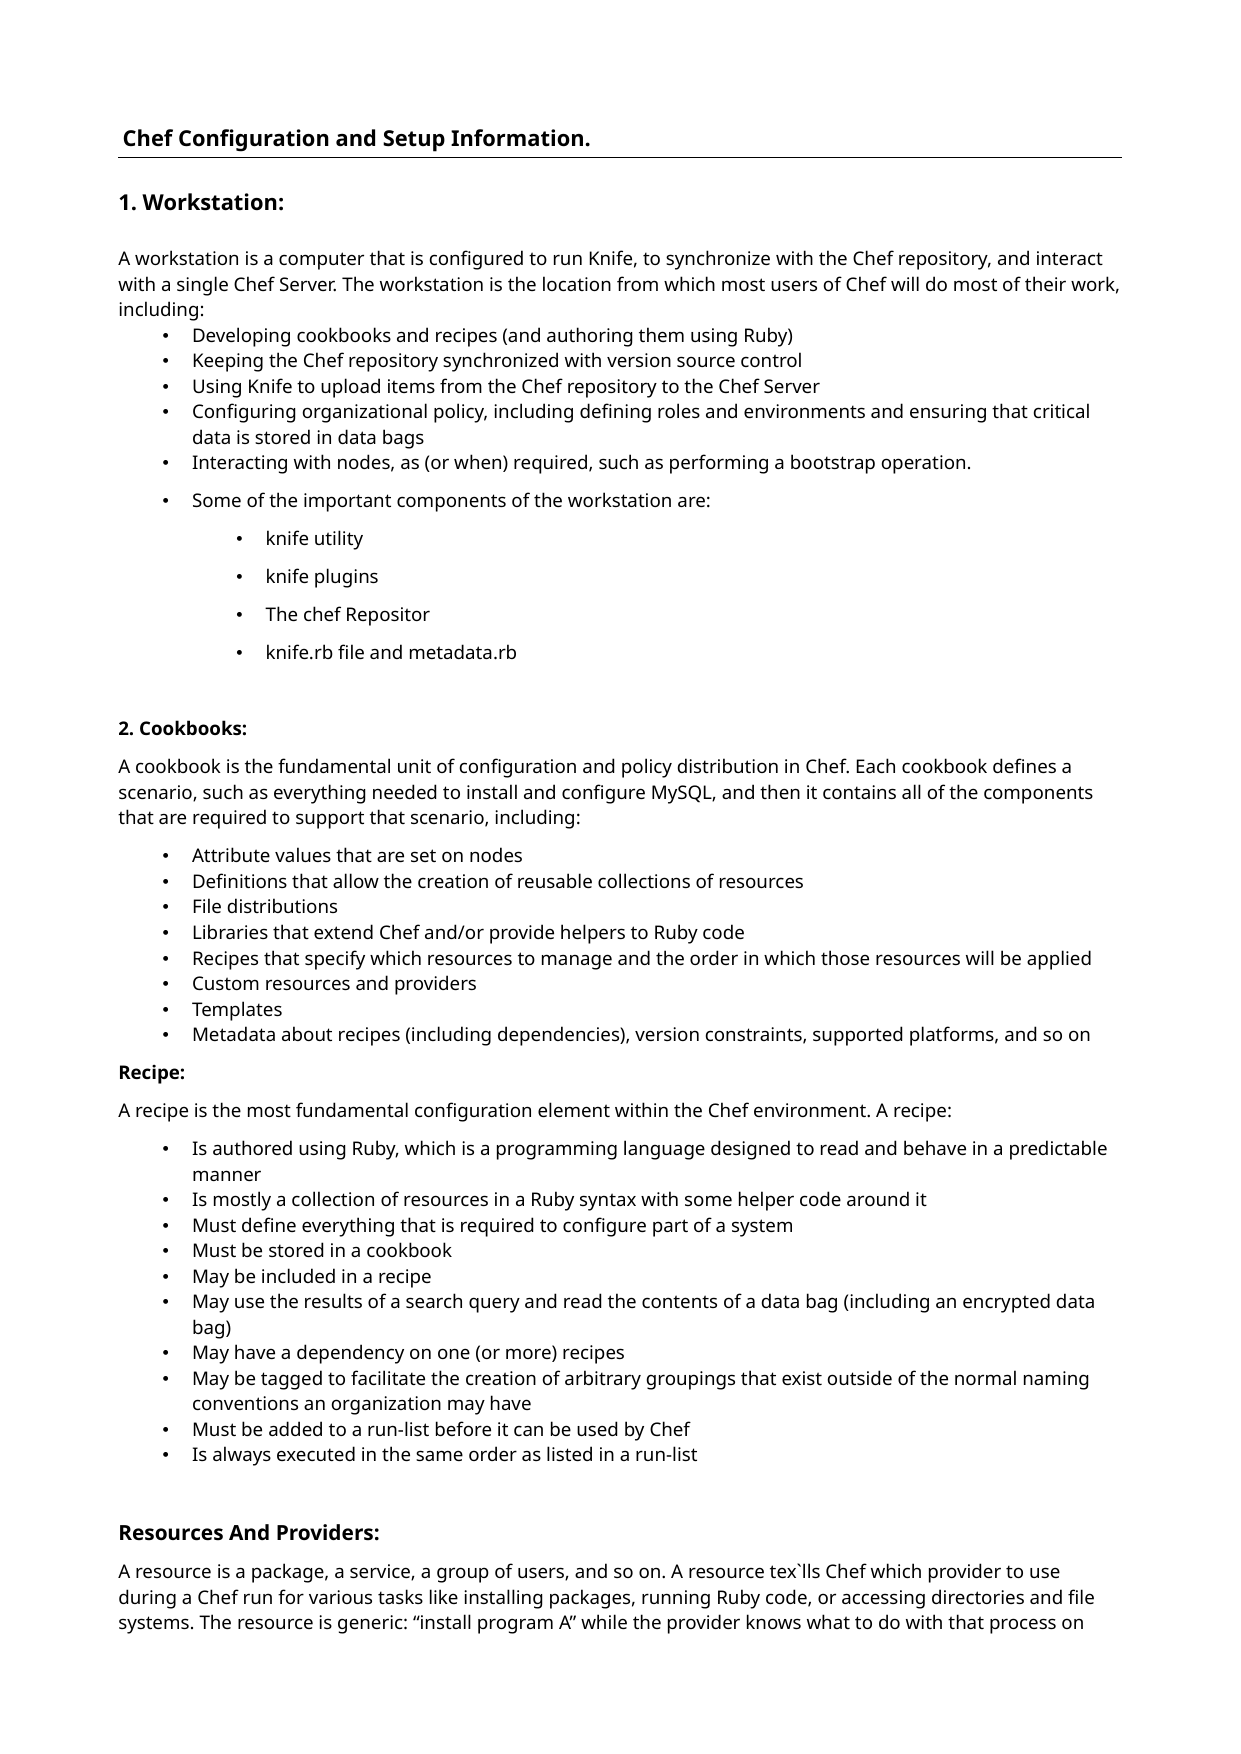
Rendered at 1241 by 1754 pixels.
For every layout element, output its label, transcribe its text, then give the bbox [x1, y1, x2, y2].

list Is mostly a collection of resources in a Ruby syntax with some helper code around it [162, 1186, 1122, 1212]
list Some of the important components of the workstation are: [162, 487, 1122, 513]
list knife plugins [236, 563, 1122, 589]
list Is authored using Ruby, which is a programming language designed to read and behave in a predictable manner [162, 1135, 1122, 1186]
list Must define everything that is required to configure part of a system [162, 1212, 1122, 1237]
list The chef Repositor [236, 602, 1122, 627]
list Keeping the Chef repository synchronized with version source control [162, 347, 1122, 373]
text A recipe is the most fundamental configuration element within the Chef environment. A recipe: [118, 1097, 1122, 1123]
list Must be added to a run-list before it can be used by Chef [162, 1416, 1122, 1442]
text Resources And Providers: [118, 1518, 1122, 1546]
text Recipe: [118, 1059, 1122, 1085]
list Using Knife to upload items from the Chef repository to the Chef Server [162, 373, 1122, 398]
list Templates [162, 996, 1122, 1021]
list Custom resources and providers [162, 970, 1122, 996]
list Configuring organizational policy, including defining roles and environments and ensuring that critical data is stored in data bags [162, 398, 1122, 449]
list May use the results of a search query and read the contents of a data bag (including an encrypted data bag) [162, 1288, 1122, 1339]
list Interacting with nodes, as (or when) required, such as performing a bootstrap operation. [162, 449, 1122, 475]
list Must be stored in a cookbook [162, 1237, 1122, 1263]
text A resource is a package, a service, a group of users, and so on. A resource tex`lls Chef which provider to use during a Chef run for various tasks like installing packages, running Ruby code, or accessing directories and file systems. The resource is generic: “install program A” while the provider knows what to do with that process on [118, 1559, 1122, 1635]
list File distributions [162, 894, 1122, 919]
text A cookbook is the fundamental unit of configuration and policy distribution in Chef. Each cookbook defines a scenario, such as everything needed to install and configure MySQL, and then it contains all of the components that are required to support that scenario, including: [118, 754, 1122, 830]
list Developing cookbooks and recipes (and authoring them using Ruby) [162, 322, 1122, 347]
list knife utility [236, 526, 1122, 551]
list May be tagged to facilitate the creation of arbitrary groupings that exist outside of the normal naming conventions an organization may have [162, 1365, 1122, 1416]
list Attribute values that are set on nodes [162, 843, 1122, 868]
list Metadata about recipes (including dependencies), version constraints, supported platforms, and so on [162, 1021, 1122, 1047]
list Recipes that specify which resources to manage and the order in which those resources will be applied [162, 945, 1122, 970]
list May have a dependency on one (or more) recipes [162, 1339, 1122, 1365]
list Definitions that allow the creation of reusable collections of resources [162, 868, 1122, 894]
text 1. Workstation: [118, 187, 1122, 217]
text 2. Cookbooks: [118, 716, 1122, 741]
list Libraries that extend Chef and/or provide helpers to Ruby code [162, 919, 1122, 945]
text A workstation is a computer that is configured to run Knife, to synchronize with the Chef repository, and interact with a single Chef Server. The workstation is the location from which most users of Chef will do most of their work, including: [118, 245, 1122, 322]
list Is always executed in the same order as listed in a run-list [162, 1442, 1122, 1467]
text Chef Configuration and Setup Information. [118, 118, 1122, 157]
list May be included in a recipe [162, 1263, 1122, 1288]
list knife.rb file and metadata.rb [236, 639, 1122, 665]
